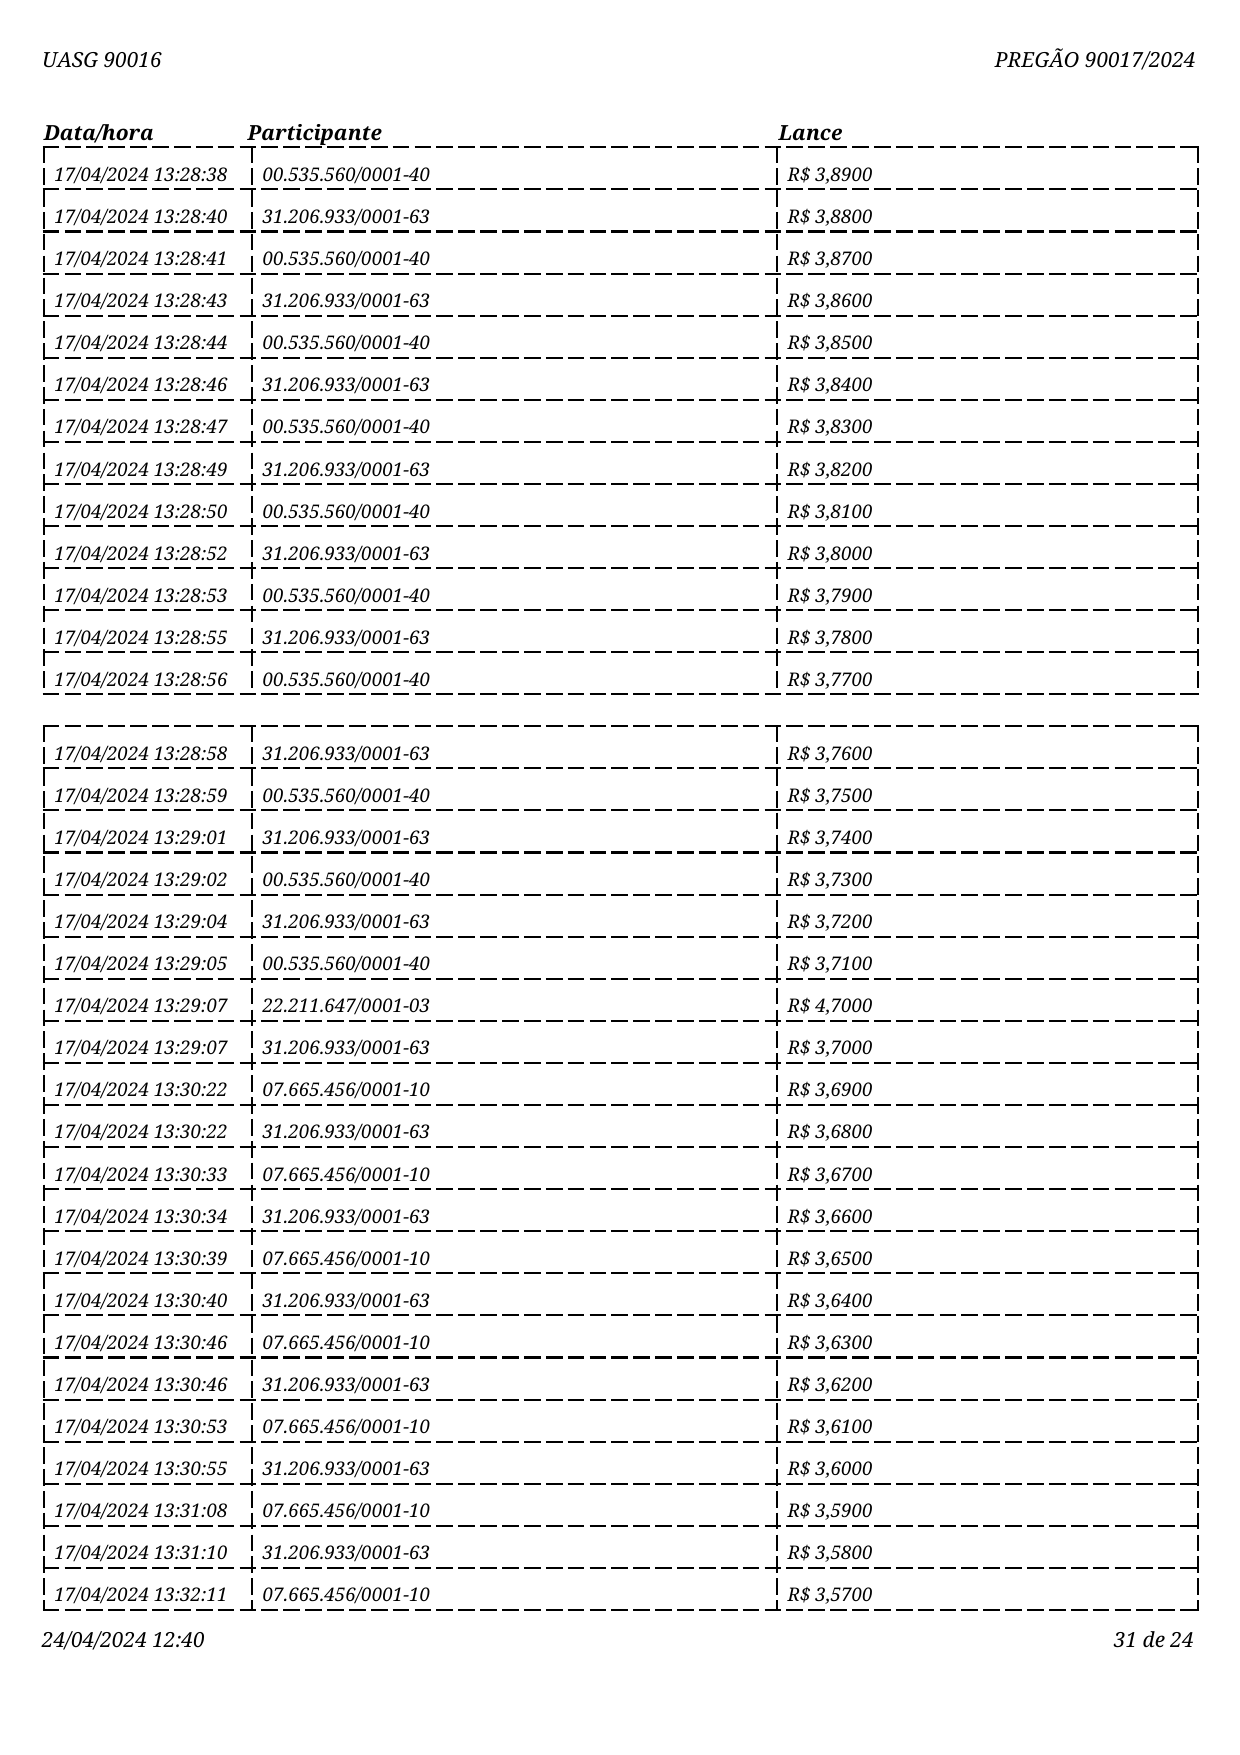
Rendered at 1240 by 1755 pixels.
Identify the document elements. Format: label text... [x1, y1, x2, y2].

table_cell 17/04/2024 13:32:11 [44, 1567, 252, 1609]
table_cell R$ 3,8700 [777, 230, 1198, 272]
table_cell 07.665.456/0001-10 [252, 1146, 777, 1188]
table_cell 17/04/2024 13:29:05 [44, 936, 252, 978]
table_cell 22.211.647/0001-03 [252, 978, 777, 1020]
table_cell 00.535.560/0001-40 [252, 936, 777, 978]
table_cell 17/04/2024 13:28:47 [44, 399, 252, 441]
table_cell 07.665.456/0001-10 [252, 1483, 777, 1525]
table_cell R$ 3,5700 [777, 1567, 1198, 1609]
table_cell R$ 4,7000 [777, 978, 1198, 1020]
table_cell R$ 3,8500 [777, 315, 1198, 357]
table_cell R$ 3,7400 [777, 809, 1198, 851]
table_cell R$ 3,8000 [777, 525, 1198, 567]
table_cell 17/04/2024 13:28:59 [44, 767, 252, 809]
table_cell R$ 3,6400 [777, 1272, 1198, 1314]
table_cell R$ 3,6200 [777, 1356, 1198, 1398]
table_cell R$ 3,6100 [777, 1399, 1198, 1441]
table_cell 17/04/2024 13:28:52 [44, 525, 252, 567]
table_cell 31.206.933/0001-63 [252, 1356, 777, 1398]
table_cell R$ 3,8900 [777, 146, 1198, 188]
table_cell 17/04/2024 13:30:22 [44, 1104, 252, 1146]
table_cell 00.535.560/0001-40 [252, 146, 777, 188]
table_cell 17/04/2024 13:30:34 [44, 1188, 252, 1230]
table_cell 17/04/2024 13:30:33 [44, 1146, 252, 1188]
table_cell 00.535.560/0001-40 [252, 230, 777, 272]
table_cell 17/04/2024 13:30:40 [44, 1272, 252, 1314]
table_cell 31.206.933/0001-63 [252, 894, 777, 936]
table_cell R$ 3,8300 [777, 399, 1198, 441]
table_cell 07.665.456/0001-10 [252, 1399, 777, 1441]
table_cell R$ 3,8400 [777, 357, 1198, 399]
table_cell 17/04/2024 13:29:04 [44, 894, 252, 936]
table_cell R$ 3,8800 [777, 188, 1198, 230]
table_cell R$ 3,7500 [777, 767, 1198, 809]
table_cell 00.535.560/0001-40 [252, 651, 777, 693]
table_header 17/04/2024 13:28:58 [44, 725, 252, 767]
table_cell 17/04/2024 13:31:10 [44, 1525, 252, 1567]
table_cell 00.535.560/0001-40 [252, 315, 777, 357]
table_cell 31.206.933/0001-63 [252, 1104, 777, 1146]
table_cell 17/04/2024 13:30:39 [44, 1230, 252, 1272]
table_cell R$ 3,7900 [777, 567, 1198, 609]
table_cell R$ 3,6800 [777, 1104, 1198, 1146]
table_cell 17/04/2024 13:30:46 [44, 1314, 252, 1356]
table_cell 31.206.933/0001-63 [252, 1020, 777, 1062]
table_cell 00.535.560/0001-40 [252, 483, 777, 525]
table_cell 00.535.560/0001-40 [252, 567, 777, 609]
table_cell 31.206.933/0001-63 [252, 1525, 777, 1567]
table_cell R$ 3,7800 [777, 609, 1198, 651]
table_cell R$ 3,7200 [777, 894, 1198, 936]
table_cell 31.206.933/0001-63 [252, 1272, 777, 1314]
table_cell 17/04/2024 13:28:55 [44, 609, 252, 651]
table_cell R$ 3,8600 [777, 273, 1198, 314]
table_cell 07.665.456/0001-10 [252, 1314, 777, 1356]
table_cell 17/04/2024 13:30:55 [44, 1441, 252, 1483]
table_cell 00.535.560/0001-40 [252, 767, 777, 809]
table_cell 17/04/2024 13:30:46 [44, 1356, 252, 1398]
table_cell 17/04/2024 13:29:02 [44, 851, 252, 893]
table_cell 17/04/2024 13:29:07 [44, 978, 252, 1020]
table_cell 17/04/2024 13:28:56 [44, 651, 252, 693]
table_cell R$ 3,6900 [777, 1062, 1198, 1104]
table_cell 17/04/2024 13:28:40 [44, 188, 252, 230]
table_cell R$ 3,7300 [777, 851, 1198, 893]
table_cell 17/04/2024 13:28:46 [44, 357, 252, 399]
table_cell 17/04/2024 13:29:07 [44, 1020, 252, 1062]
table_cell 17/04/2024 13:30:53 [44, 1399, 252, 1441]
table_cell 17/04/2024 13:31:08 [44, 1483, 252, 1525]
table_cell 00.535.560/0001-40 [252, 851, 777, 893]
table_cell R$ 3,6000 [777, 1441, 1198, 1483]
table_cell 17/04/2024 13:28:43 [44, 273, 252, 314]
table_cell R$ 3,7100 [777, 936, 1198, 978]
table_cell 07.665.456/0001-10 [252, 1567, 777, 1609]
table_cell R$ 3,8100 [777, 483, 1198, 525]
table_cell R$ 3,6700 [777, 1146, 1198, 1188]
table_cell 17/04/2024 13:28:38 [44, 146, 252, 188]
table_cell 31.206.933/0001-63 [252, 1188, 777, 1230]
table_cell R$ 3,7700 [777, 651, 1198, 693]
table_cell 31.206.933/0001-63 [252, 273, 777, 314]
table_cell 17/04/2024 13:28:41 [44, 230, 252, 272]
table_cell R$ 3,6500 [777, 1230, 1198, 1272]
table_cell 17/04/2024 13:28:53 [44, 567, 252, 609]
table_cell 31.206.933/0001-63 [252, 525, 777, 567]
table_cell 31.206.933/0001-63 [252, 809, 777, 851]
table_cell 17/04/2024 13:28:44 [44, 315, 252, 357]
table_header 31.206.933/0001-63 [252, 725, 777, 767]
table_cell 07.665.456/0001-10 [252, 1062, 777, 1104]
table_cell 17/04/2024 13:28:50 [44, 483, 252, 525]
table_cell 00.535.560/0001-40 [252, 399, 777, 441]
table_cell 31.206.933/0001-63 [252, 1441, 777, 1483]
table_header R$ 3,7600 [777, 725, 1198, 767]
table_cell 17/04/2024 13:30:22 [44, 1062, 252, 1104]
table_cell 07.665.456/0001-10 [252, 1230, 777, 1272]
table_cell R$ 3,8200 [777, 441, 1198, 483]
table_cell R$ 3,6600 [777, 1188, 1198, 1230]
table_cell 17/04/2024 13:28:49 [44, 441, 252, 483]
table_cell R$ 3,6300 [777, 1314, 1198, 1356]
table_cell R$ 3,7000 [777, 1020, 1198, 1062]
table_cell R$ 3,5800 [777, 1525, 1198, 1567]
table_cell R$ 3,5900 [777, 1483, 1198, 1525]
table_cell 31.206.933/0001-63 [252, 441, 777, 483]
table_cell 17/04/2024 13:29:01 [44, 809, 252, 851]
table_cell 31.206.933/0001-63 [252, 188, 777, 230]
table_cell 31.206.933/0001-63 [252, 357, 777, 399]
table_cell 31.206.933/0001-63 [252, 609, 777, 651]
